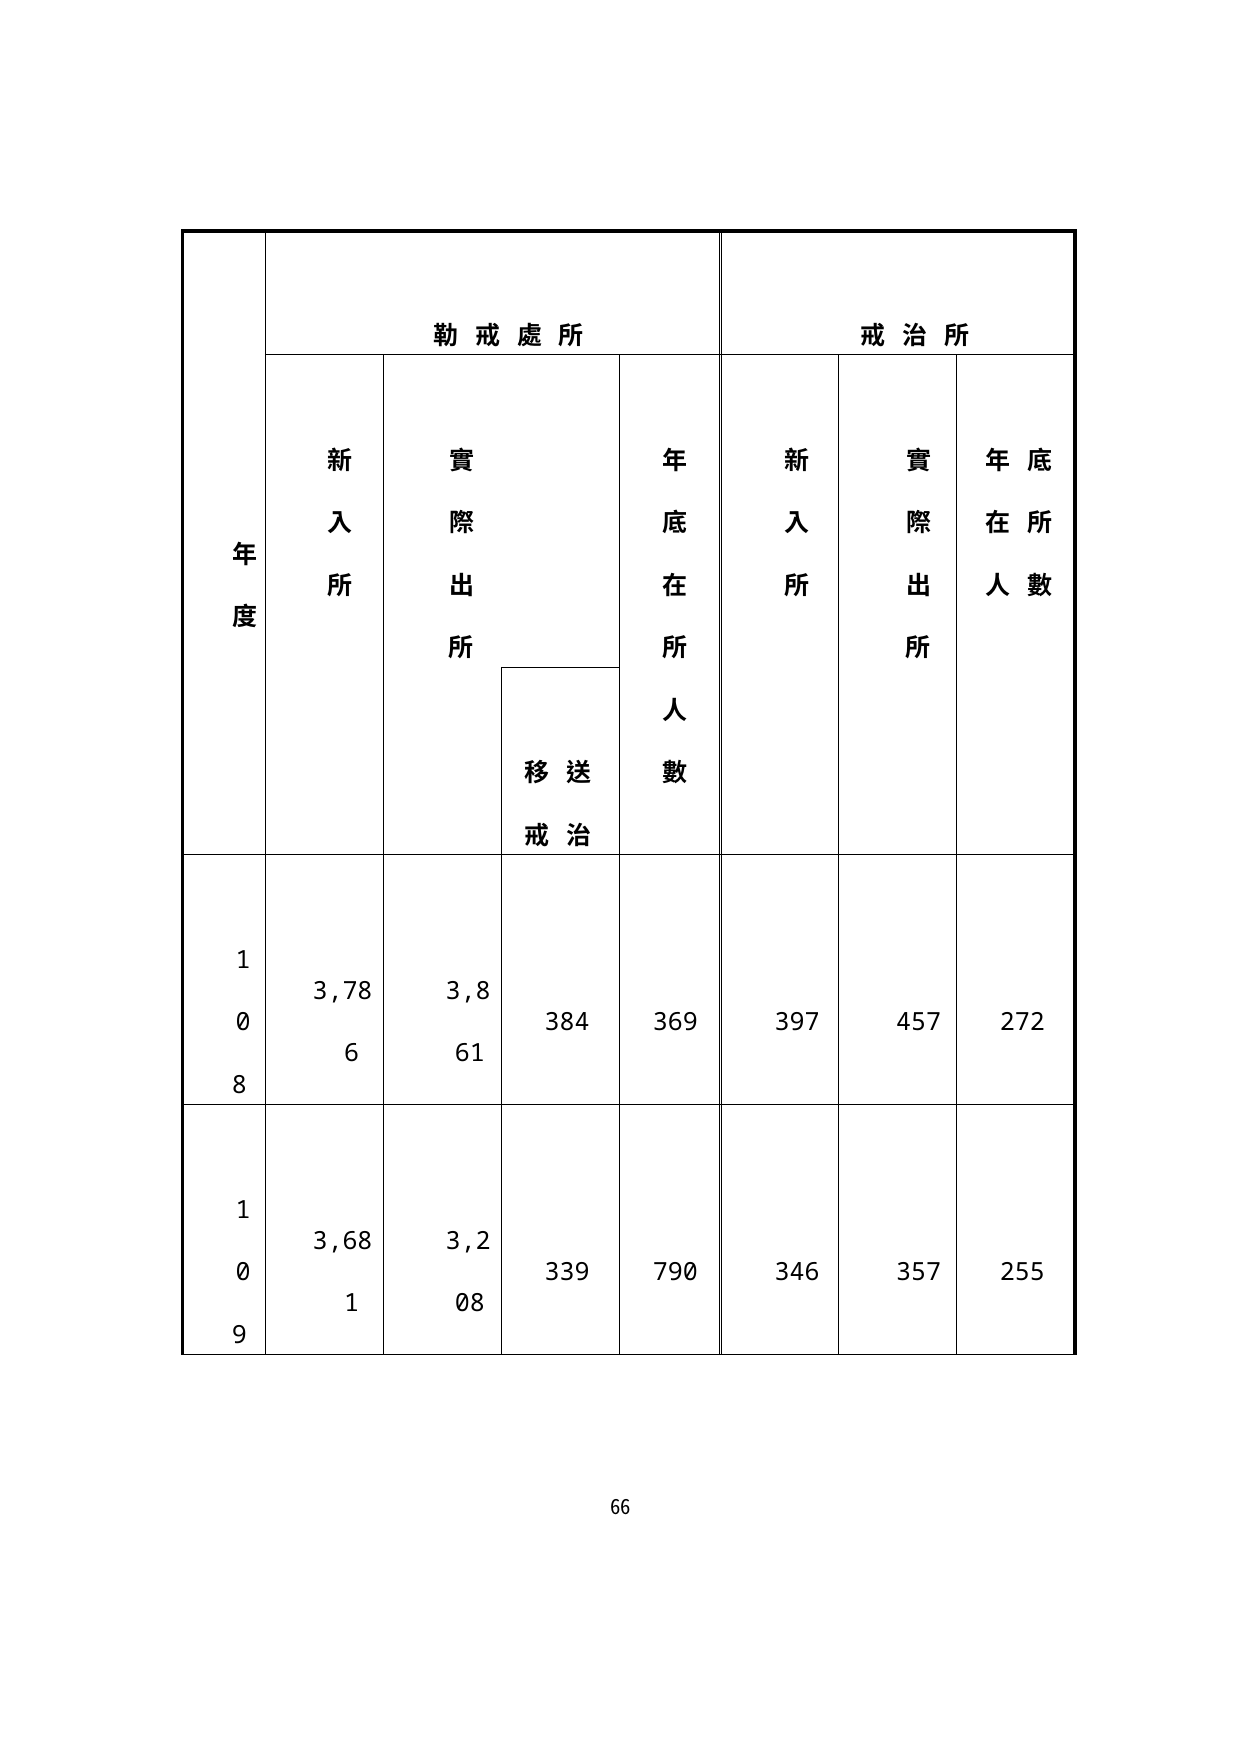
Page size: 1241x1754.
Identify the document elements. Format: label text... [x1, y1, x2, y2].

table_header 勒戒處所 [266, 233, 719, 354]
table_cell [384, 667, 501, 854]
table_cell 384 [502, 855, 619, 1104]
table_cell 年底在所人數 [957, 355, 1073, 854]
table_cell 369 [620, 855, 719, 1104]
table_cell 457 [839, 855, 956, 1104]
table_header 戒治所 [722, 233, 1073, 354]
table_cell 3,681 [266, 1105, 383, 1354]
table_cell 新入所 [722, 355, 838, 854]
table_cell 255 [957, 1105, 1073, 1354]
table_cell 3,786 [266, 855, 383, 1104]
table_cell 3,208 [384, 1105, 501, 1354]
table_cell 3,861 [384, 855, 501, 1104]
table_cell 357 [839, 1105, 956, 1354]
table_cell 108 [184, 855, 265, 1104]
table_cell 實際出所 [384, 355, 502, 667]
table_cell 109 [184, 1105, 265, 1354]
table_cell 397 [722, 855, 838, 1104]
table_header 年度 [184, 233, 265, 854]
table_cell 移送戒治 [502, 668, 619, 854]
table_cell 339 [502, 1105, 619, 1354]
table_cell 實際出所 [839, 355, 956, 854]
table_cell 346 [722, 1105, 838, 1354]
table_cell 新入所 [266, 355, 383, 854]
table_cell 272 [957, 855, 1073, 1104]
table_cell 年底在所人數 [620, 355, 719, 854]
table_cell [502, 355, 619, 667]
table_cell 790 [620, 1105, 719, 1354]
